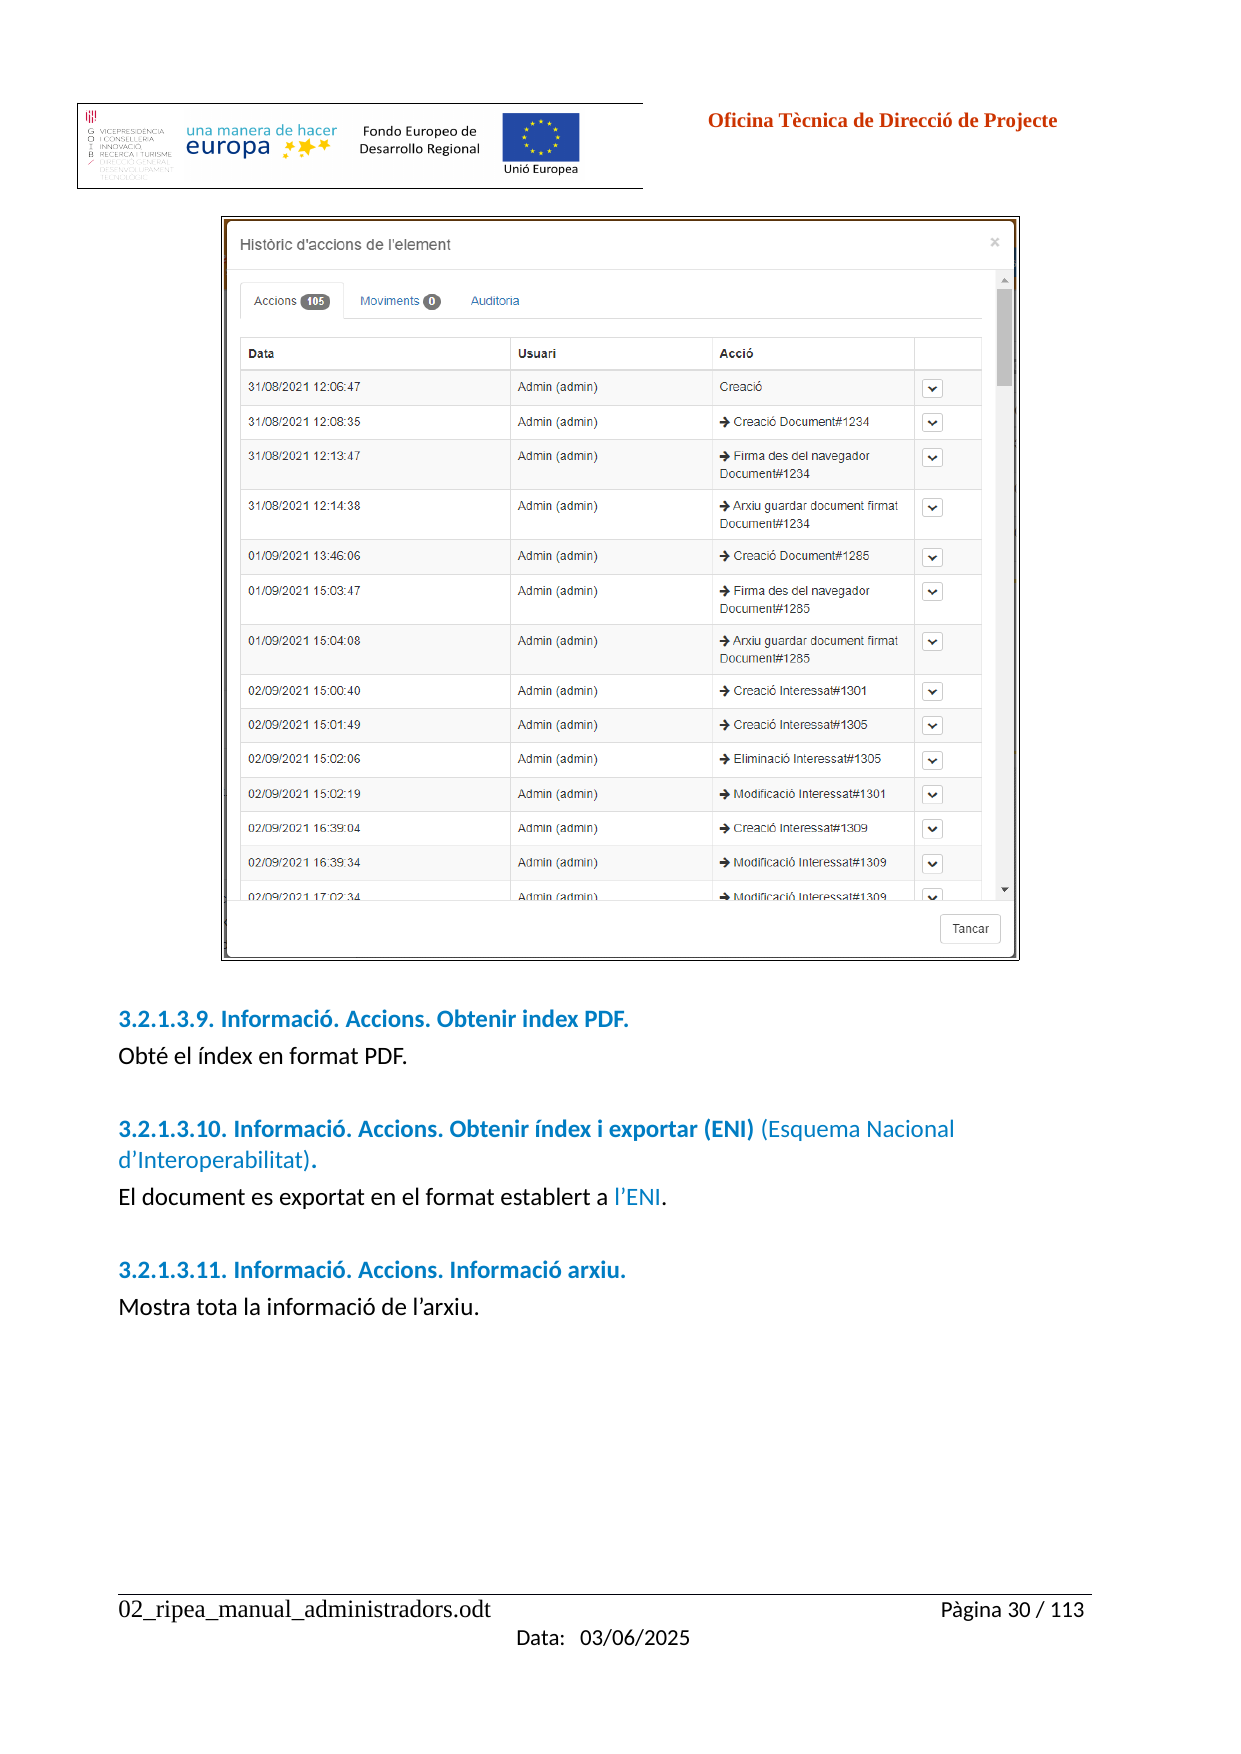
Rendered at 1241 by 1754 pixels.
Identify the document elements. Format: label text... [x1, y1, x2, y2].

subtitle 3.2.1.3.9. Informació. Accions. Obtenir index PDF. [118, 1003, 1122, 1034]
text Mostra tota la informació de l’arxiu. [118, 1291, 1122, 1322]
picture [223, 219, 1017, 958]
text Obté el índex en format PDF. [118, 1040, 1122, 1071]
subtitle 3.2.1.3.11. Informació. Accions. Informació arxiu. [118, 1254, 1122, 1285]
subtitle 3.2.1.3.10. Informació. Accions. Obtenir índex i exportar (ENI) (Esquema Nacional d’Interoperabilitat). [118, 1113, 1122, 1174]
text El document es exportat en el format establert a l’ENI. [118, 1181, 1122, 1211]
picture [184, 108, 585, 182]
picture [82, 108, 178, 182]
